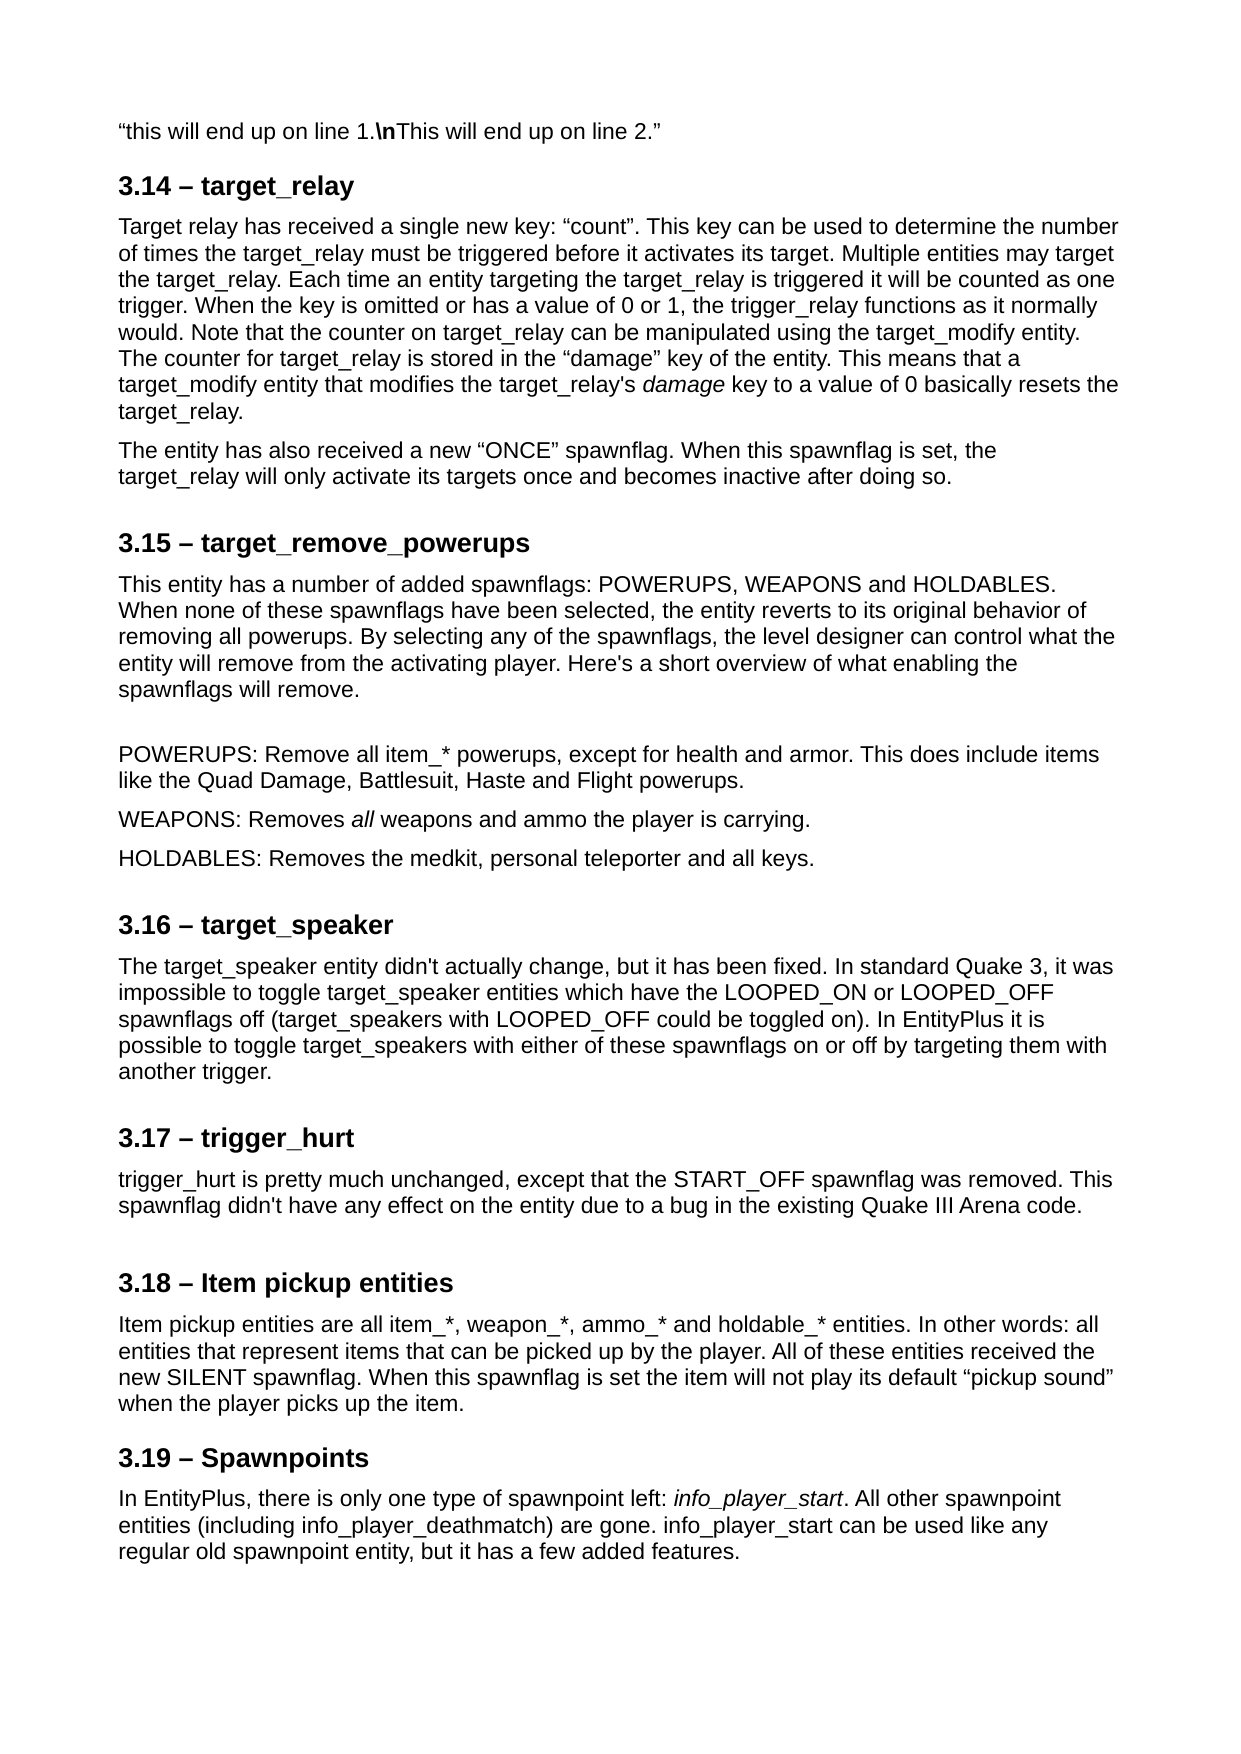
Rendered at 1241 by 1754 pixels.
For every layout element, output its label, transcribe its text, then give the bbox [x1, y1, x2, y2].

text WEAPONS: Removes all weapons and ammo the player is carrying. [118, 806, 1122, 833]
subtitle 3.15 – target_remove_powerups [118, 527, 1122, 558]
subtitle 3.17 – trigger_hurt [118, 1122, 1122, 1153]
subtitle 3.16 – target_speaker [118, 909, 1122, 940]
text “this will end up on line 1.\nThis will end up on line 2.” [118, 118, 1122, 144]
subtitle 3.14 – target_relay [118, 169, 1122, 201]
text trigger_hurt is pretty much unchanged, except that the START_OFF spawnflag was removed. This spawnflag didn't have any effect on the entity due to a bug in the existing Quake III Arena code. [118, 1166, 1122, 1218]
subtitle 3.19 – Spawnpoints [118, 1442, 1122, 1473]
text POWERUPS: Remove all item_* powerups, except for health and armor. This does include items like the Quad Damage, Battlesuit, Haste and Flight powerups. [118, 715, 1122, 794]
subtitle 3.18 – Item pickup entities [118, 1267, 1122, 1299]
text Target relay has received a single new key: “count”. This key can be used to determine the number of times the target_relay must be triggered before it activates its target. Multiple entities may target the target_relay. Each time an entity targeting the target_relay is triggered it will be counted as one trigger. When the key is omitted or has a value of 0 or 1, the trigger_relay functions as it normally would. Note that the counter on target_relay can be manipulated using the target_modify entity. The counter for target_relay is stored in the “damage” key of the entity. This means that a target_modify entity that modifies the target_relay's damage key to a value of 0 basically resets the target_relay. [118, 213, 1122, 424]
text The entity has also received a new “ONCE” spawnflag. When this spawnflag is set, the target_relay will only activate its targets once and becomes inactive after doing so. [118, 437, 1122, 489]
text HOLDABLES: Removes the medkit, personal teleporter and all keys. [118, 845, 1122, 872]
text The target_speaker entity didn't actually change, but it has been fixed. In standard Quake 3, it was impossible to toggle target_speaker entities which have the LOOPED_ON or LOOPED_OFF spawnflags off (target_speakers with LOOPED_OFF could be toggled on). In EntityPlus it is possible to toggle target_speakers with either of these spawnflags on or off by targeting them with another trigger. [118, 953, 1122, 1084]
text This entity has a number of added spawnflags: POWERUPS, WEAPONS and HOLDABLES. When none of these spawnflags have been selected, the entity reverts to its original behavior of removing all powerups. By selecting any of the spawnflags, the level designer can control what the entity will remove from the activating player. Here's a short overview of what enabling the spawnflags will remove. [118, 571, 1122, 702]
text Item pickup entities are all item_*, weapon_*, ammo_* and holdable_* entities. In other words: all entities that represent items that can be picked up by the player. All of these entities received the new SILENT spawnflag. When this spawnflag is set the item will not play its default “pickup sound” when the player picks up the item. [118, 1311, 1122, 1417]
text In EntityPlus, there is only one type of spawnpoint left: info_player_start. All other spawnpoint entities (including info_player_deathmatch) are gone. info_player_start can be used like any regular old spawnpoint entity, but it has a few added features. [118, 1485, 1122, 1564]
